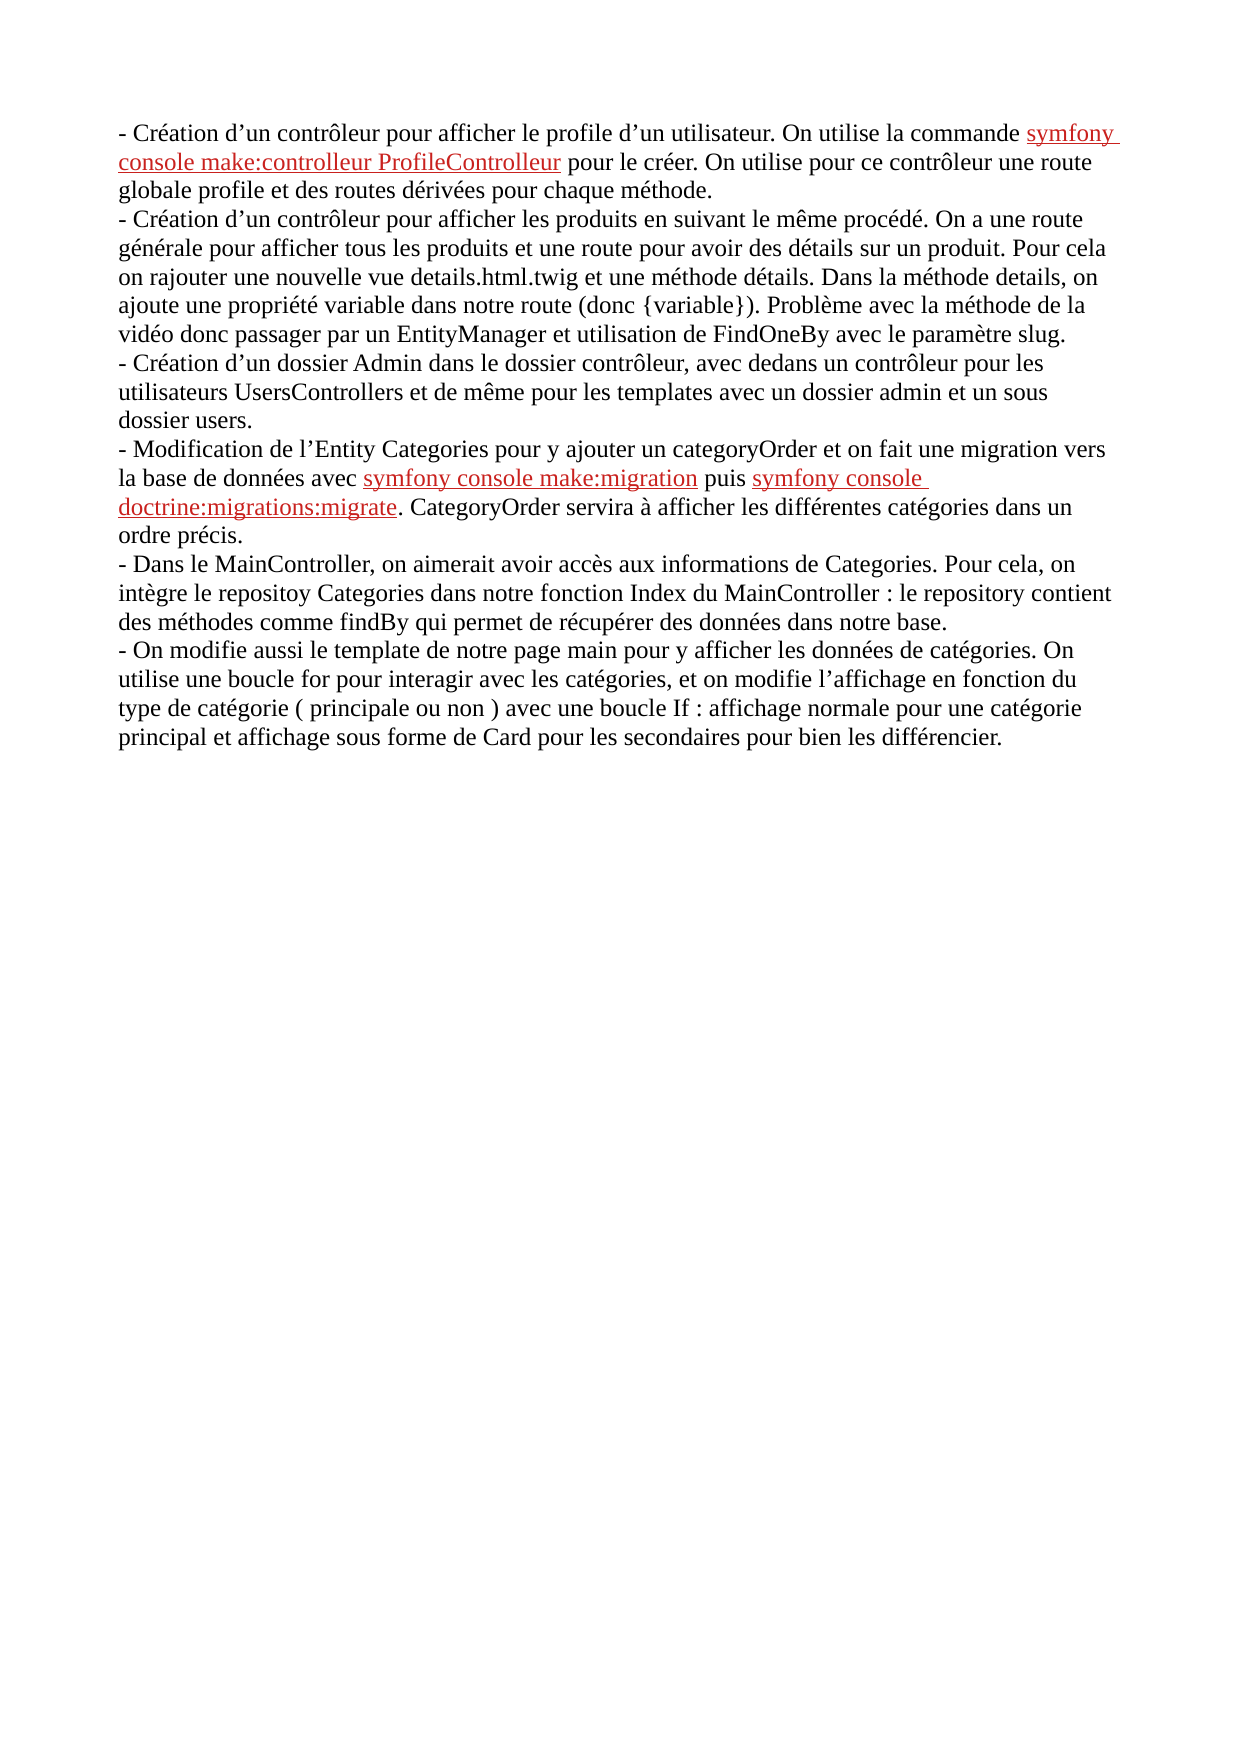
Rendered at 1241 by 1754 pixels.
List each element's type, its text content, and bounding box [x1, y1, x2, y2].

text - Création d’un dossier Admin dans le dossier contrôleur, avec dedans un contrôleur pour les utilisateurs UsersControllers et de même pour les templates avec un dossier admin et un sous dossier users. [118, 348, 1122, 434]
text - Création d’un contrôleur pour afficher le profile d’un utilisateur. On utilise la commande symfony console make:controlleur ProfileControlleur pour le créer. On utilise pour ce contrôleur une route globale profile et des routes dérivées pour chaque méthode. [118, 118, 1122, 204]
text - Dans le MainController, on aimerait avoir accès aux informations de Categories. Pour cela, on intègre le repositoy Categories dans notre fonction Index du MainController : le repository contient des méthodes comme findBy qui permet de récupérer des données dans notre base. [118, 549, 1122, 636]
text - Création d’un contrôleur pour afficher les produits en suivant le même procédé. On a une route générale pour afficher tous les produits et une route pour avoir des détails sur un produit. Pour cela on rajouter une nouvelle vue details.html.twig et une méthode détails. Dans la méthode details, on ajoute une propriété variable dans notre route (donc {variable}). Problème avec la méthode de la vidéo donc passager par un EntityManager et utilisation de FindOneBy avec le paramètre slug. [118, 204, 1122, 348]
text - Modification de l’Entity Categories pour y ajouter un categoryOrder et on fait une migration vers la base de données avec symfony console make:migration puis symfony console doctrine:migrations:migrate. CategoryOrder servira à afficher les différentes catégories dans un ordre précis. [118, 434, 1122, 549]
text - On modifie aussi le template de notre page main pour y afficher les données de catégories. On utilise une boucle for pour interagir avec les catégories, et on modifie l’affichage en fonction du type de catégorie ( principale ou non ) avec une boucle If : affichage normale pour une catégorie principal et affichage sous forme de Card pour les secondaires pour bien les différencier. [118, 636, 1122, 751]
